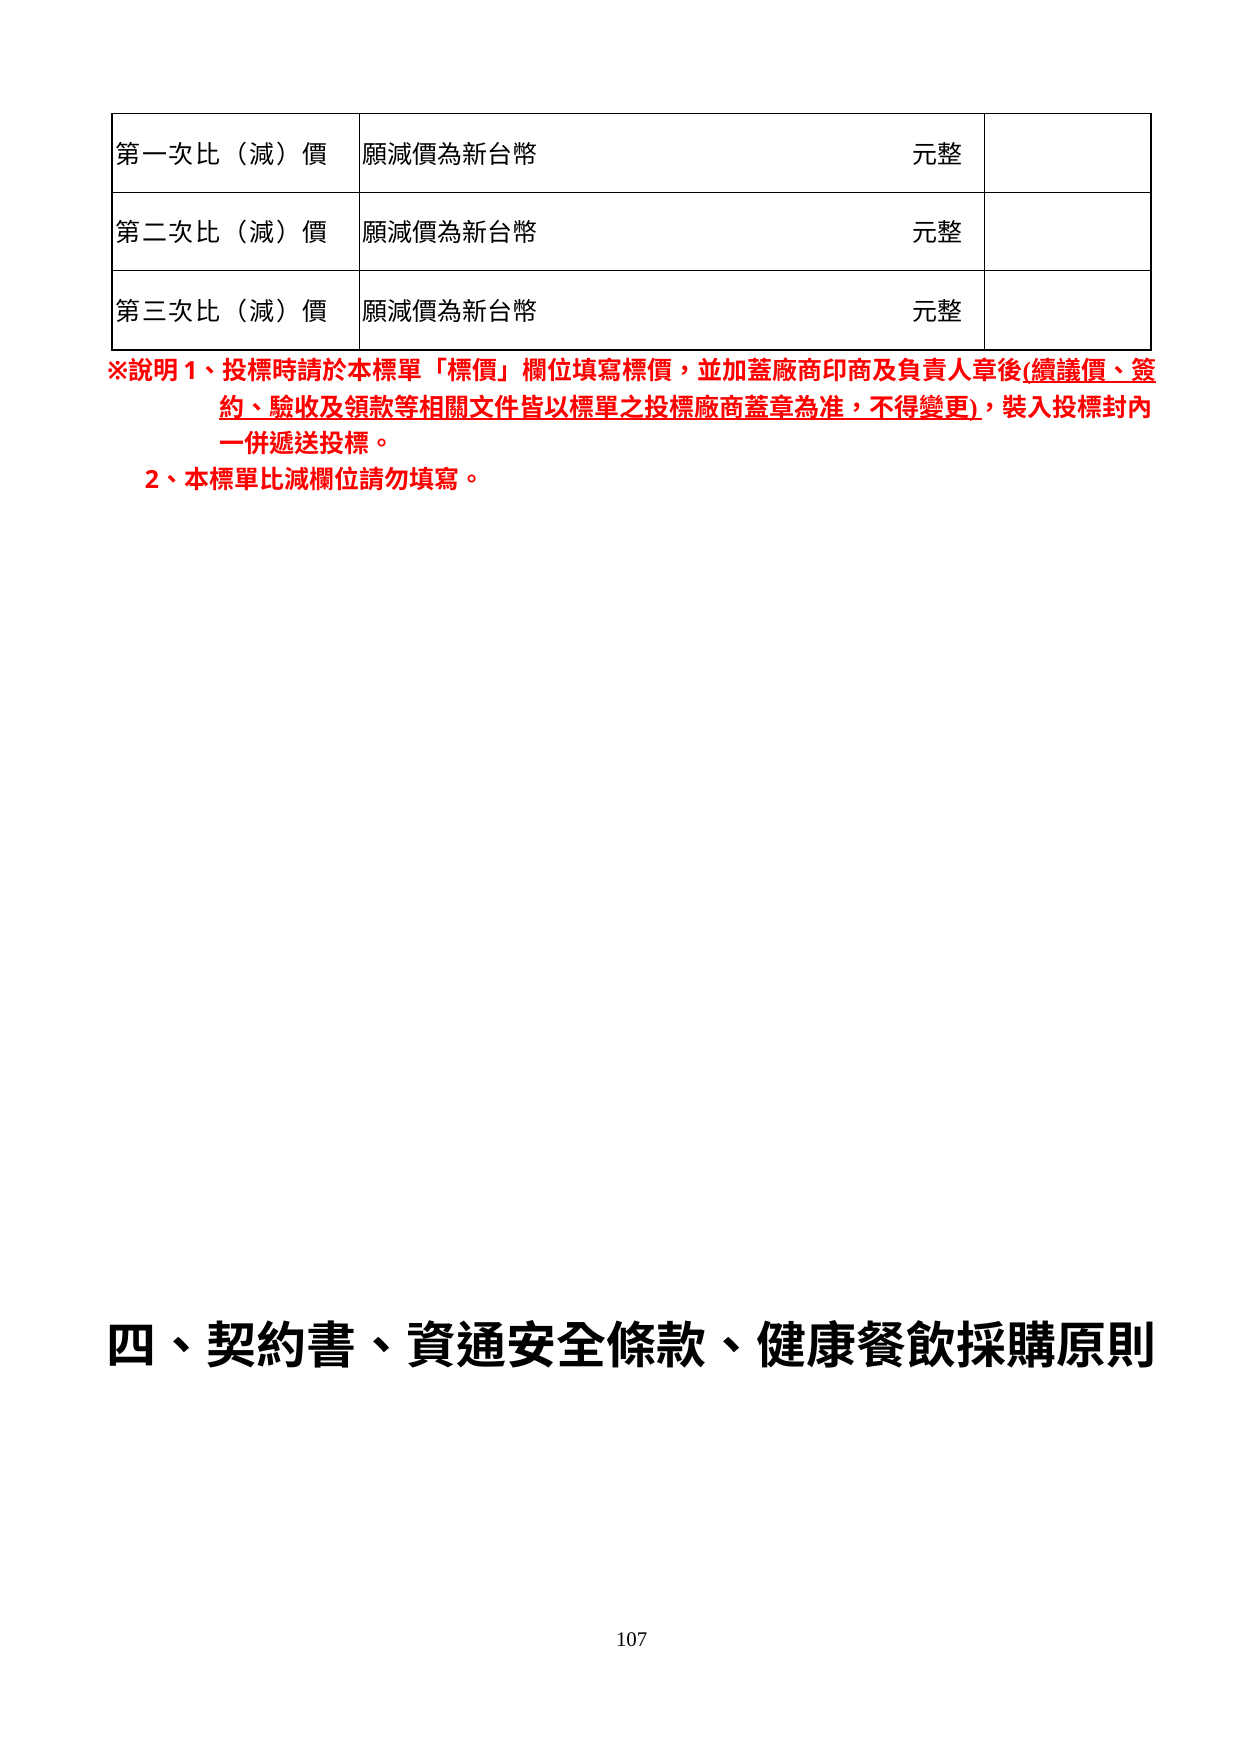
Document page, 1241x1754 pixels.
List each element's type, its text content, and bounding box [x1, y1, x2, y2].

table_cell 願減價為新台幣 元整 [360, 193, 984, 270]
text 一併遞送投標。 [200, 423, 1162, 459]
table_cell 第一次比（減）價 [113, 114, 359, 191]
table_cell 第二次比（減）價 [113, 193, 359, 270]
table_cell [985, 114, 1150, 191]
table_cell 第三次比（減）價 [113, 271, 359, 349]
table_cell [985, 271, 1150, 349]
table_cell 願減價為新台幣 元整 [360, 271, 984, 349]
table_cell 願減價為新台幣 元整 [360, 114, 984, 191]
text 約、驗收及領款等相關文件皆以標單之投標廠商蓋章為准，不得變更)，裝入投標封內 [200, 387, 1162, 423]
text 2、本標單比減欄位請勿填寫。 [100, 459, 1162, 496]
text ※說明1、投標時請於本標單「標價」欄位填寫標價，並加蓋廠商印商及負責人章後(續議價、簽 [100, 351, 1162, 387]
text 四、契約書、資通安全條款、健康餐飲採購原則 [100, 1306, 1162, 1378]
table_cell [985, 193, 1150, 270]
